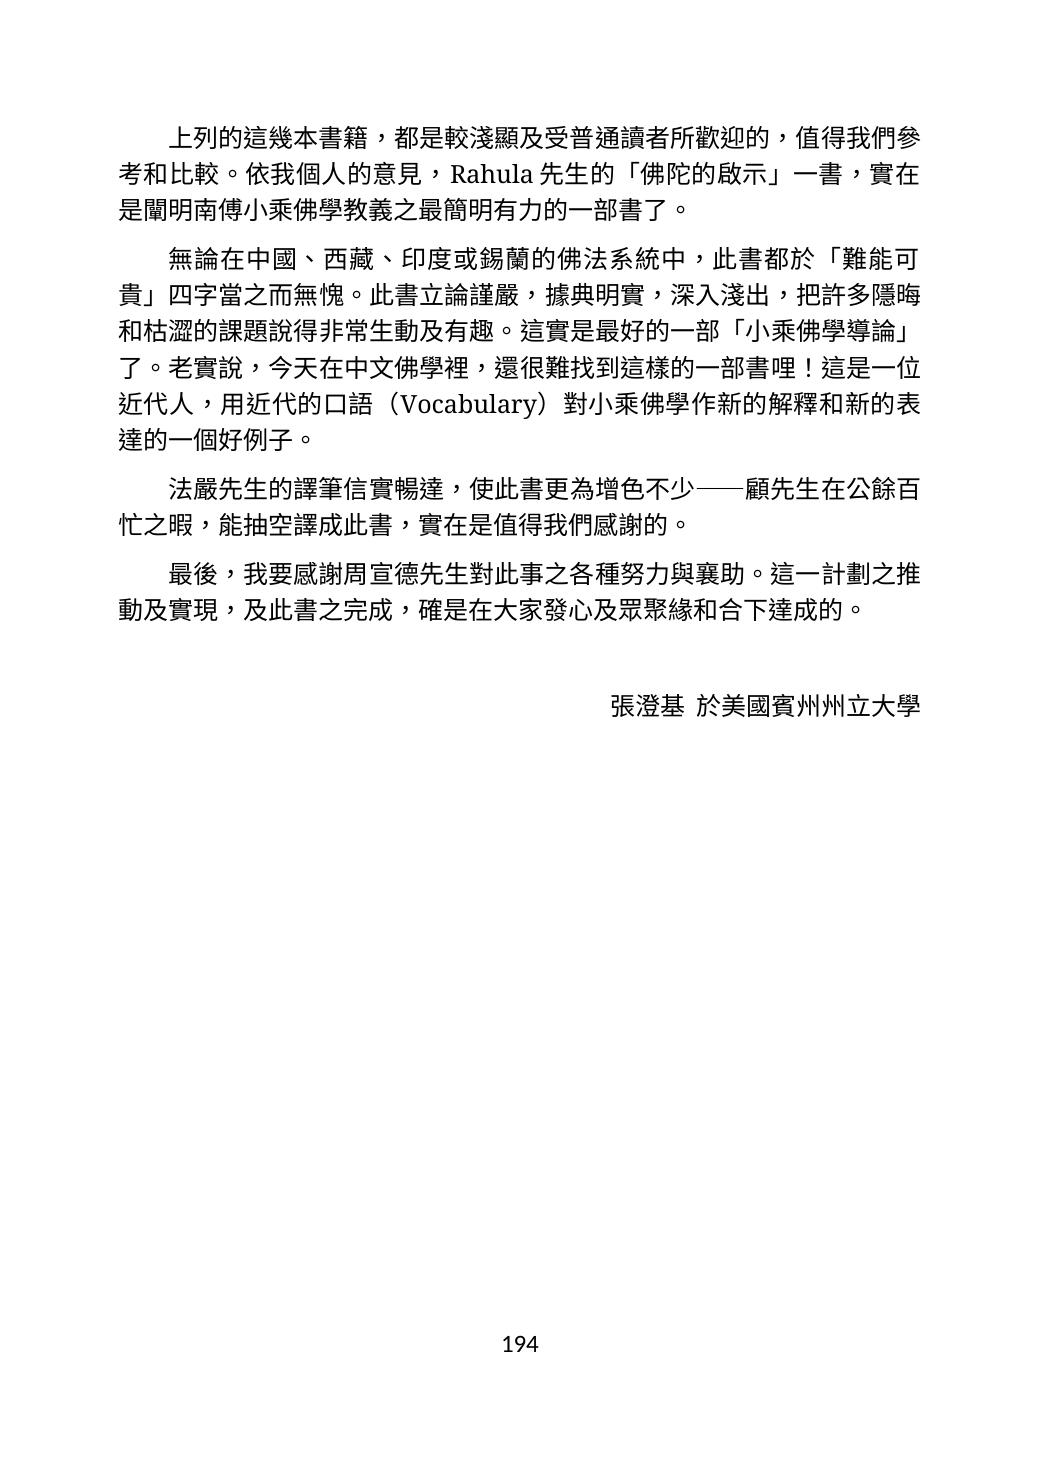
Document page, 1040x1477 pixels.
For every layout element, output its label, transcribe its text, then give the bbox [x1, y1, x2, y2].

text 無論在中國、西藏、印度或錫蘭的佛法系統中，此書都於「難能可貴」四字當之而無愧。此書立論謹嚴，據典明實，深入淺出，把許多隱晦和枯澀的課題說得非常生動及有趣。這實是最好的一部「小乘佛學導論」了。老實說，今天在中文佛學裡，還很難找到這樣的一部書哩！這是一位近代人，用近代的口語（Vocabulary）對小乘佛學作新的解釋和新的表達的一個好例子。 [118, 239, 921, 457]
text 法嚴先生的譯筆信實暢達，使此書更為增色不少——顧先生在公餘百忙之暇，能抽空譯成此書，實在是值得我們感謝的。 [118, 469, 921, 542]
text 最後，我要感謝周宣德先生對此事之各種努力與襄助。這一計劃之推動及實現，及此書之完成，確是在大家發心及眾聚緣和合下達成的。 [118, 554, 921, 627]
text 張澄基 於美國賓州州立大學 [118, 686, 921, 722]
text 上列的這幾本書籍，都是較淺顯及受普通讀者所歡迎的，值得我們參考和比較。依我個人的意見，Rahula先生的「佛陀的啟示」一書，實在是闡明南傅小乘佛學教義之最簡明有力的一部書了。 [118, 118, 921, 227]
